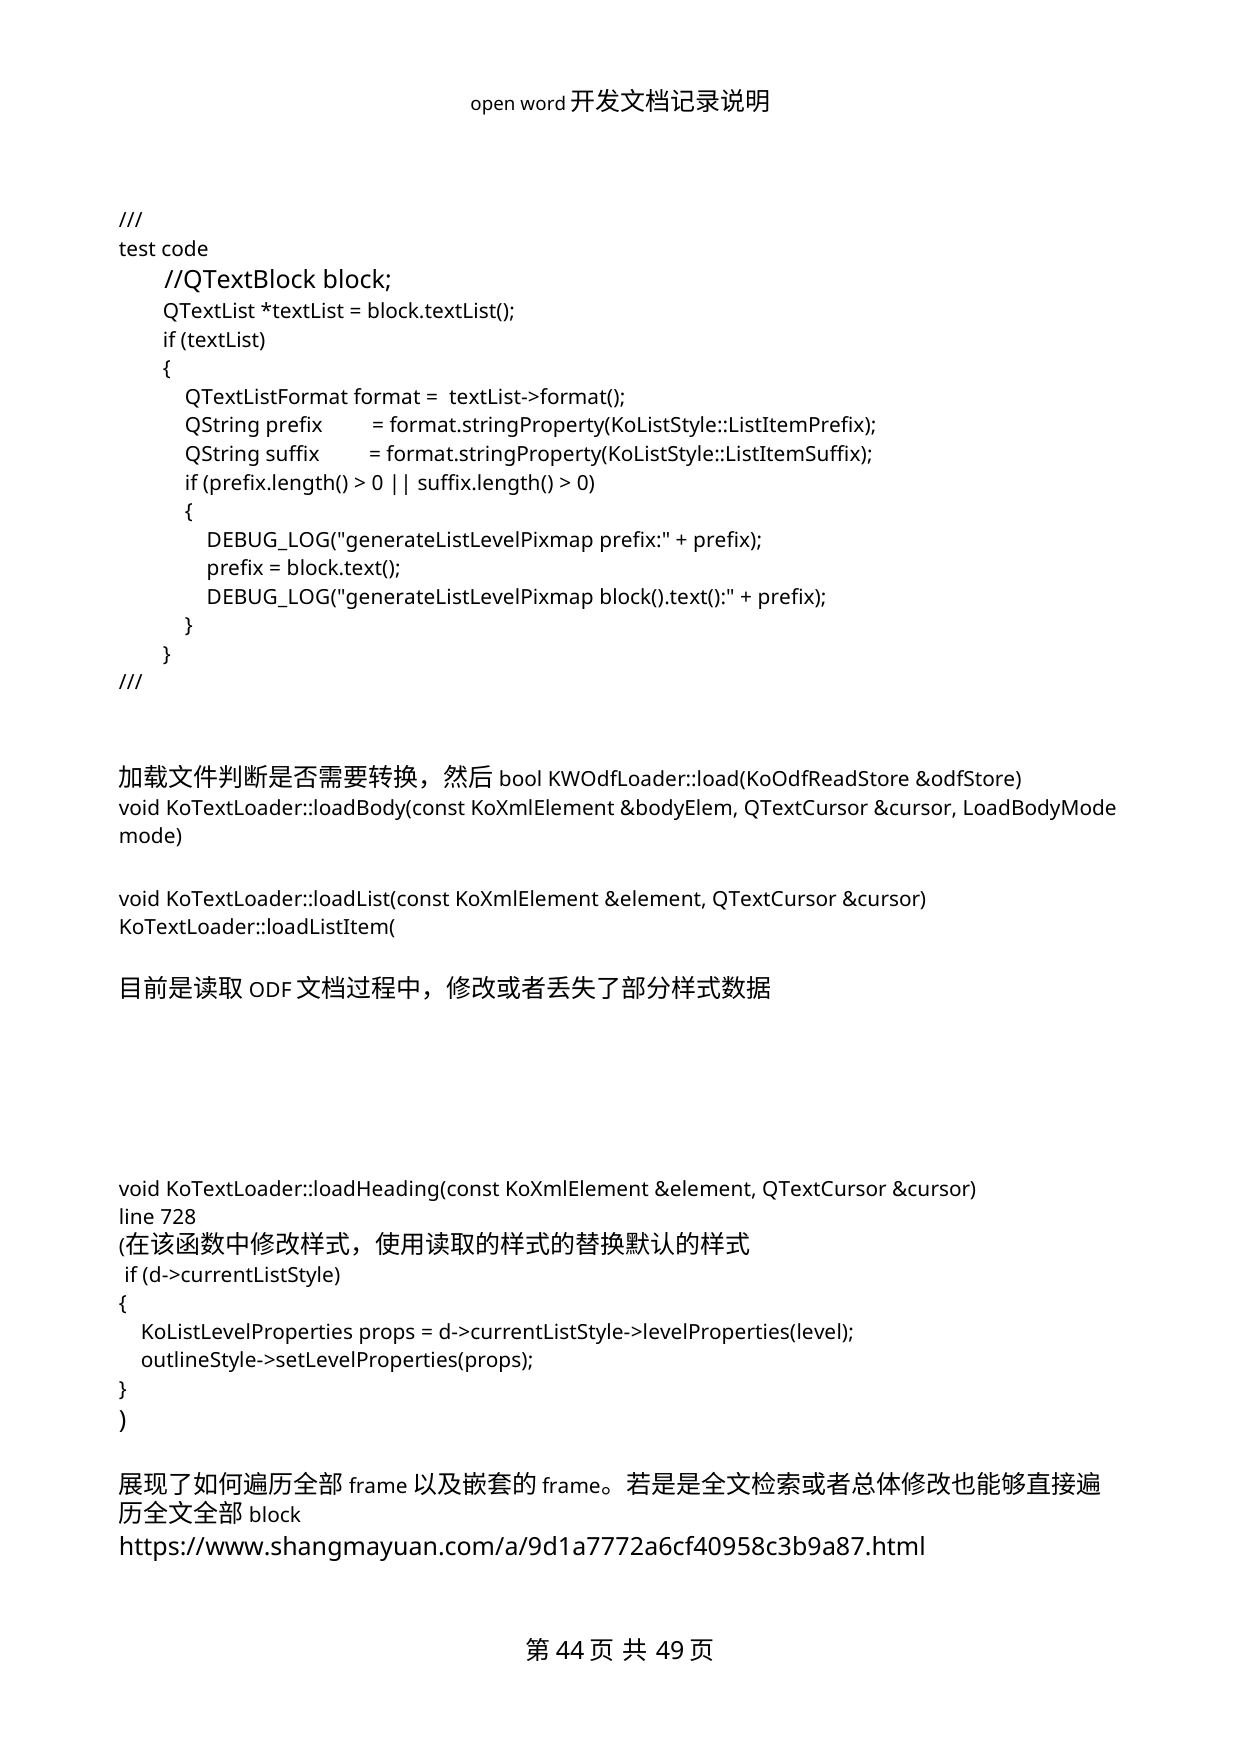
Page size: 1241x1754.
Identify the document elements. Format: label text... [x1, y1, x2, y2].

text } [119, 610, 1121, 639]
text ) [119, 1402, 1121, 1436]
text if (d->currentListStyle) [119, 1260, 1121, 1288]
text https://www.shangmayuan.com/a/9d1a7772a6cf40958c3b9a87.html [119, 1528, 1121, 1562]
text void KoTextLoader::loadList(const KoXmlElement &element, QTextCursor &cursor) [119, 884, 1121, 912]
text 加载文件判断是否需要转换，然后bool KWOdfLoader::load(KoOdfReadStore &odfStore) [119, 764, 1121, 793]
text { [119, 353, 1121, 382]
text KoListLevelProperties props = d->currentListStyle->levelProperties(level); [119, 1317, 1121, 1345]
text prefix = block.text(); [119, 553, 1121, 582]
text void KoTextLoader::loadHeading(const KoXmlElement &element, QTextCursor &cursor) [119, 1174, 1121, 1202]
text DEBUG_LOG("generateListLevelPixmap prefix:" + prefix); [119, 524, 1121, 553]
text if (textList) [119, 325, 1121, 353]
text DEBUG_LOG("generateListLevelPixmap block().text():" + prefix); [119, 582, 1121, 610]
text } [119, 639, 1121, 667]
text //QTextBlock block; [119, 262, 1121, 296]
text { [119, 496, 1121, 524]
text QString suffix = format.stringProperty(KoListStyle::ListItemSuffix); [119, 439, 1121, 467]
text line 728 [119, 1202, 1121, 1231]
text /// [119, 667, 1121, 696]
text outlineStyle->setLevelProperties(props); [119, 1345, 1121, 1374]
text QTextList *textList = block.textList(); [119, 296, 1121, 325]
text { [119, 1288, 1121, 1317]
text void KoTextLoader::loadBody(const KoXmlElement &bodyElem, QTextCursor &cursor, LoadBodyMode mode) [119, 793, 1121, 850]
text 目前是读取ODF文档过程中，修改或者丢失了部分样式数据 [119, 975, 1121, 1004]
text 展现了如何遍历全部frame以及嵌套的frame。若是是全文检索或者总体修改也能够直接遍历全文全部block [119, 1470, 1121, 1528]
text if (prefix.length() > 0 || suffix.length() > 0) [119, 467, 1121, 496]
text QString prefix = format.stringProperty(KoListStyle::ListItemPrefix); [119, 410, 1121, 439]
text KoTextLoader::loadListItem( [119, 912, 1121, 941]
text (在该函数中修改样式，使用读取的样式的替换默认的样式 [119, 1231, 1121, 1260]
text /// [119, 205, 1121, 234]
text QTextListFormat format = textList->format(); [119, 382, 1121, 410]
text test code [119, 234, 1121, 262]
text } [119, 1374, 1121, 1402]
